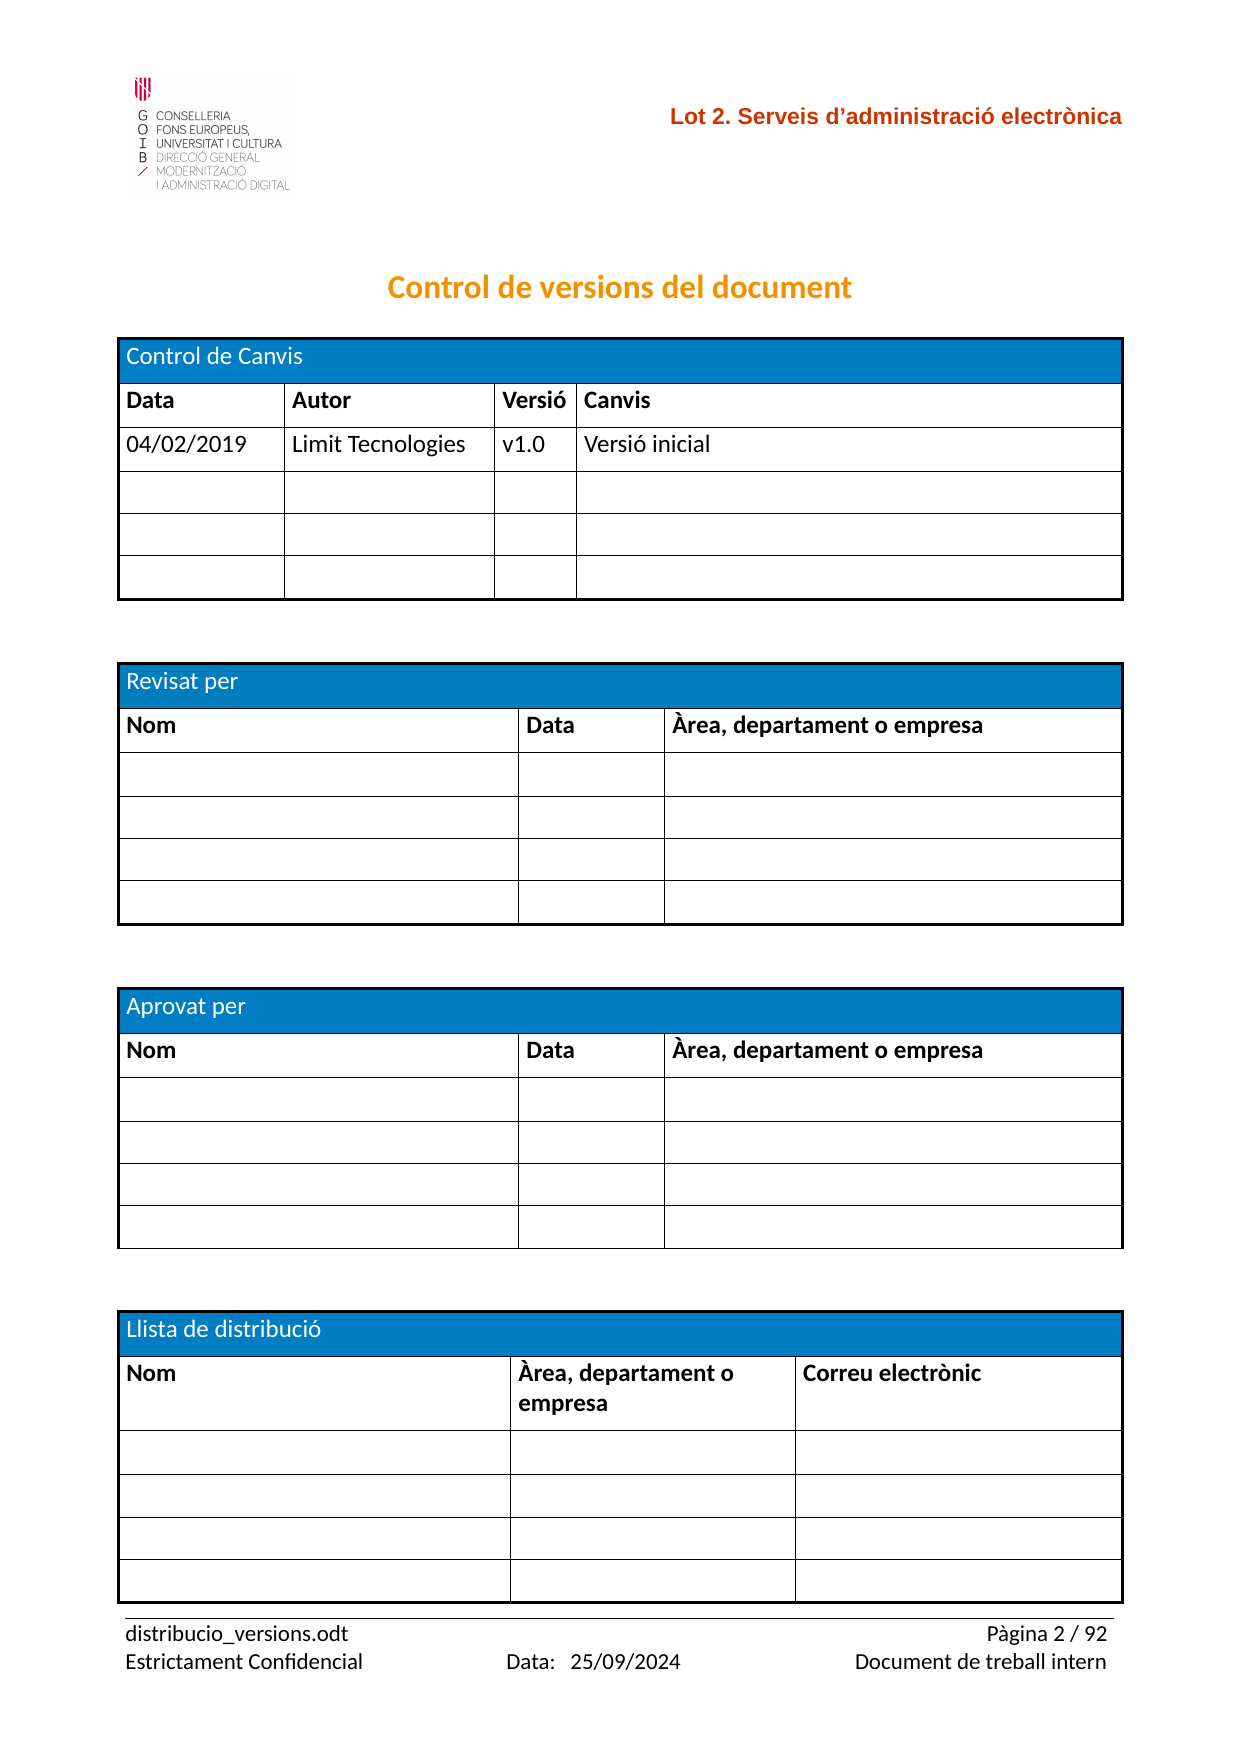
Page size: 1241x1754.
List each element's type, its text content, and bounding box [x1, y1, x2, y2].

table_cell [519, 1164, 664, 1205]
table_cell [120, 1518, 510, 1559]
table_cell [511, 1475, 795, 1517]
table_cell [577, 472, 1121, 513]
table_cell Versió inicial [577, 428, 1121, 471]
table_cell [120, 1475, 510, 1517]
table_cell [577, 556, 1121, 597]
table_header Control de Canvis [120, 340, 1121, 383]
table_cell [665, 1078, 1121, 1121]
subtitle Control de versions del document [118, 266, 1122, 307]
table_cell [665, 839, 1121, 880]
table_cell [511, 1518, 795, 1559]
table_cell [519, 797, 664, 838]
table_cell Data [519, 709, 664, 752]
table_cell [796, 1475, 1121, 1517]
table_cell Correu electrònic [796, 1357, 1121, 1430]
table_cell [519, 839, 664, 880]
table_cell [495, 514, 576, 555]
table_cell [665, 797, 1121, 838]
table_cell [120, 1078, 518, 1121]
table_cell v1.0 [495, 428, 576, 471]
table_cell [519, 753, 664, 796]
table_cell [519, 1206, 664, 1247]
table_cell Data [519, 1034, 664, 1077]
table_header Llista de distribució [120, 1313, 1121, 1356]
table_cell Canvis [577, 384, 1121, 427]
table_cell Àrea, departament o empresa [665, 709, 1121, 752]
table_cell [511, 1560, 795, 1601]
table_cell [285, 556, 494, 597]
table_cell [519, 1122, 664, 1163]
table_header Aprovat per [120, 990, 1121, 1033]
table_cell [665, 1164, 1121, 1205]
table_cell Nom [120, 709, 518, 752]
table_cell Àrea, departament o empresa [665, 1034, 1121, 1077]
table_cell Nom [120, 1357, 510, 1430]
table_cell [120, 1431, 510, 1474]
table_cell [519, 881, 664, 922]
table_cell Autor [285, 384, 494, 427]
table_cell [796, 1431, 1121, 1474]
table_cell [120, 753, 518, 796]
table_cell [495, 472, 576, 513]
table_cell [120, 514, 284, 555]
table_cell [511, 1431, 795, 1474]
table_cell 04/02/2019 [120, 428, 284, 471]
table_cell Data [120, 384, 284, 427]
table_cell [796, 1518, 1121, 1559]
table_cell Nom [120, 1034, 518, 1077]
table_cell Limit Tecnologies [285, 428, 494, 471]
table_cell [120, 1206, 518, 1247]
table_cell Versió [495, 384, 576, 427]
table_cell [120, 797, 518, 838]
table_cell [120, 556, 284, 597]
table_cell [577, 514, 1121, 555]
table_cell [120, 881, 518, 922]
table_cell [120, 1164, 518, 1205]
table_cell [665, 1122, 1121, 1163]
table_cell [665, 881, 1121, 922]
table_header Revisat per [120, 665, 1121, 708]
table_cell [495, 556, 576, 597]
table_cell [285, 472, 494, 513]
picture [126, 70, 299, 197]
table_cell [120, 472, 284, 513]
table_cell [285, 514, 494, 555]
table_cell [796, 1560, 1121, 1601]
table_cell [120, 1122, 518, 1163]
table_cell [665, 753, 1121, 796]
table_cell [120, 1560, 510, 1601]
table_cell Àrea, departament o empresa [511, 1357, 795, 1430]
table_cell [519, 1078, 664, 1121]
table_cell [665, 1206, 1121, 1247]
table_cell [120, 839, 518, 880]
